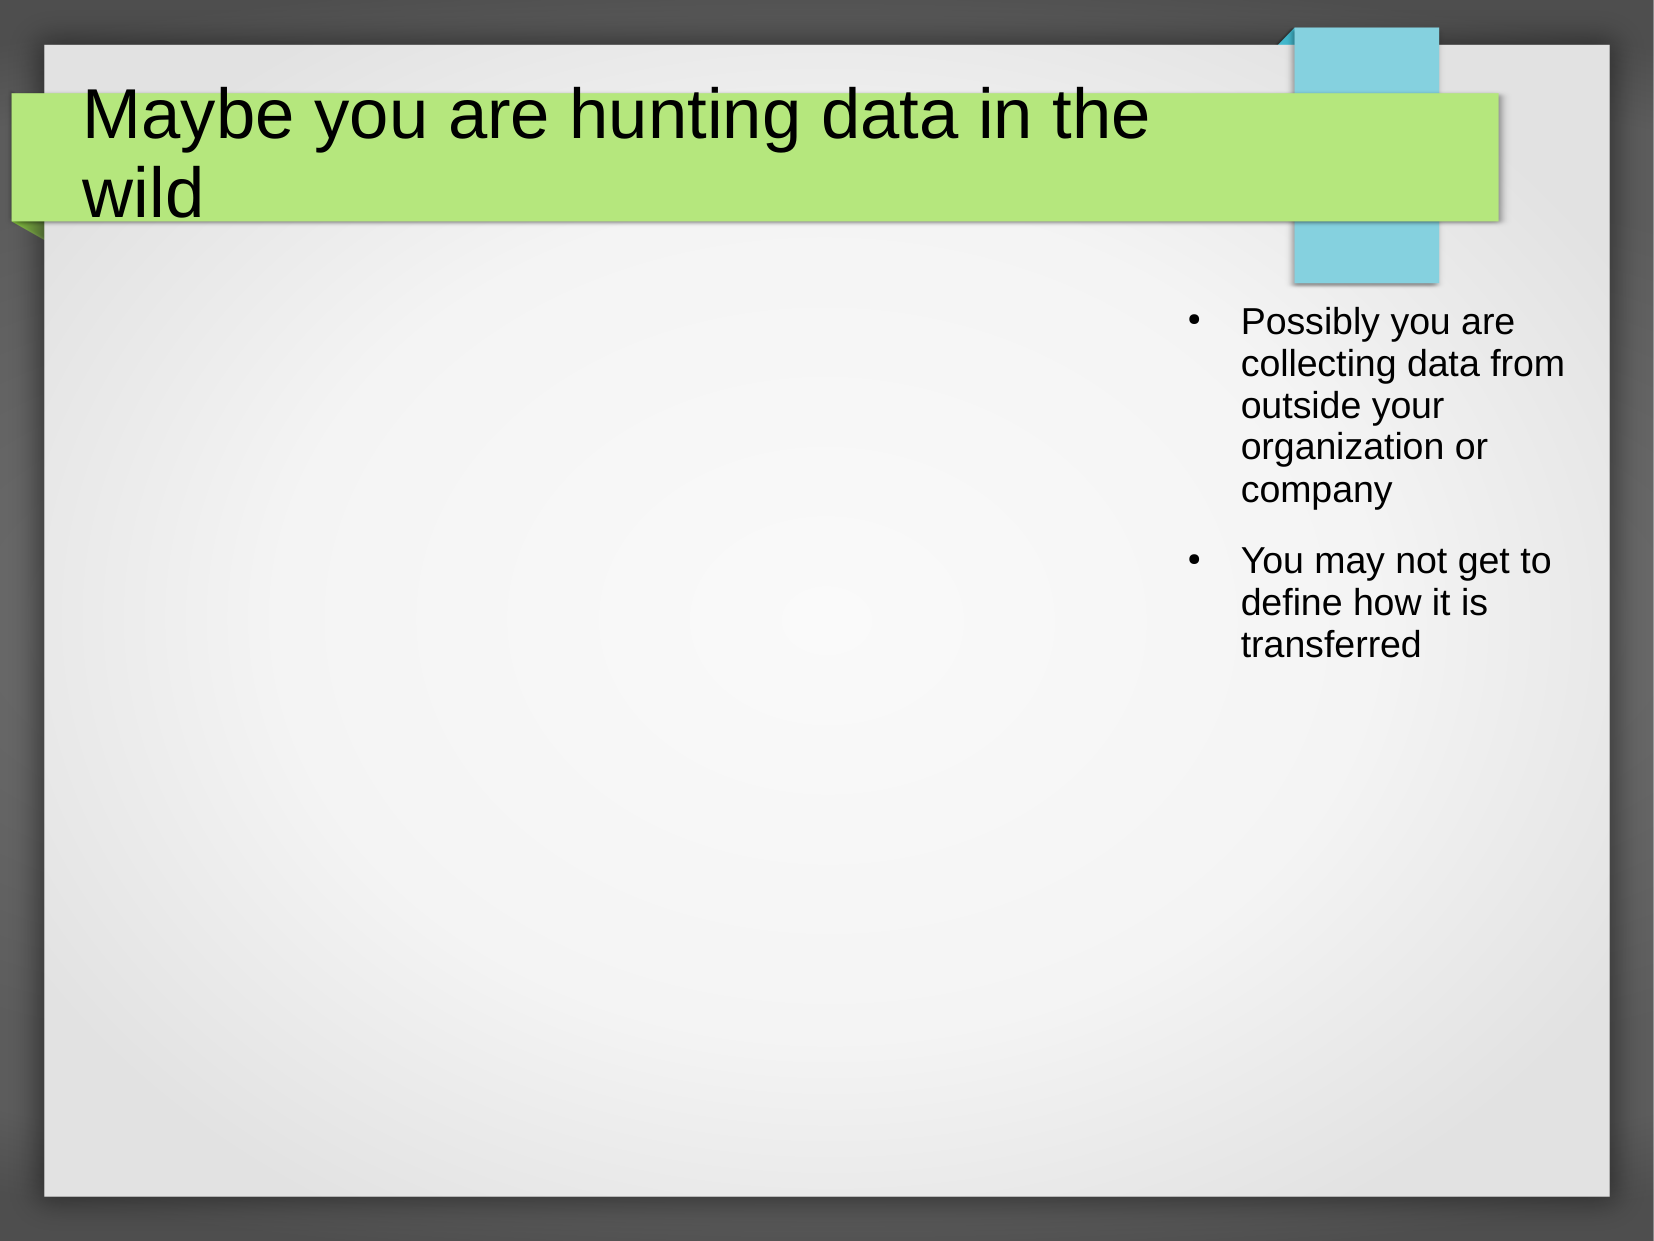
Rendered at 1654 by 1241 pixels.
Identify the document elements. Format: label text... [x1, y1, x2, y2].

list Possibly you are collecting data from outside your organization or company You may not get to define how it is transferred [1170, 300, 1579, 1141]
picture [0, 0, 1654, 1241]
title Maybe you are hunting data in the wild [82, 74, 1264, 233]
